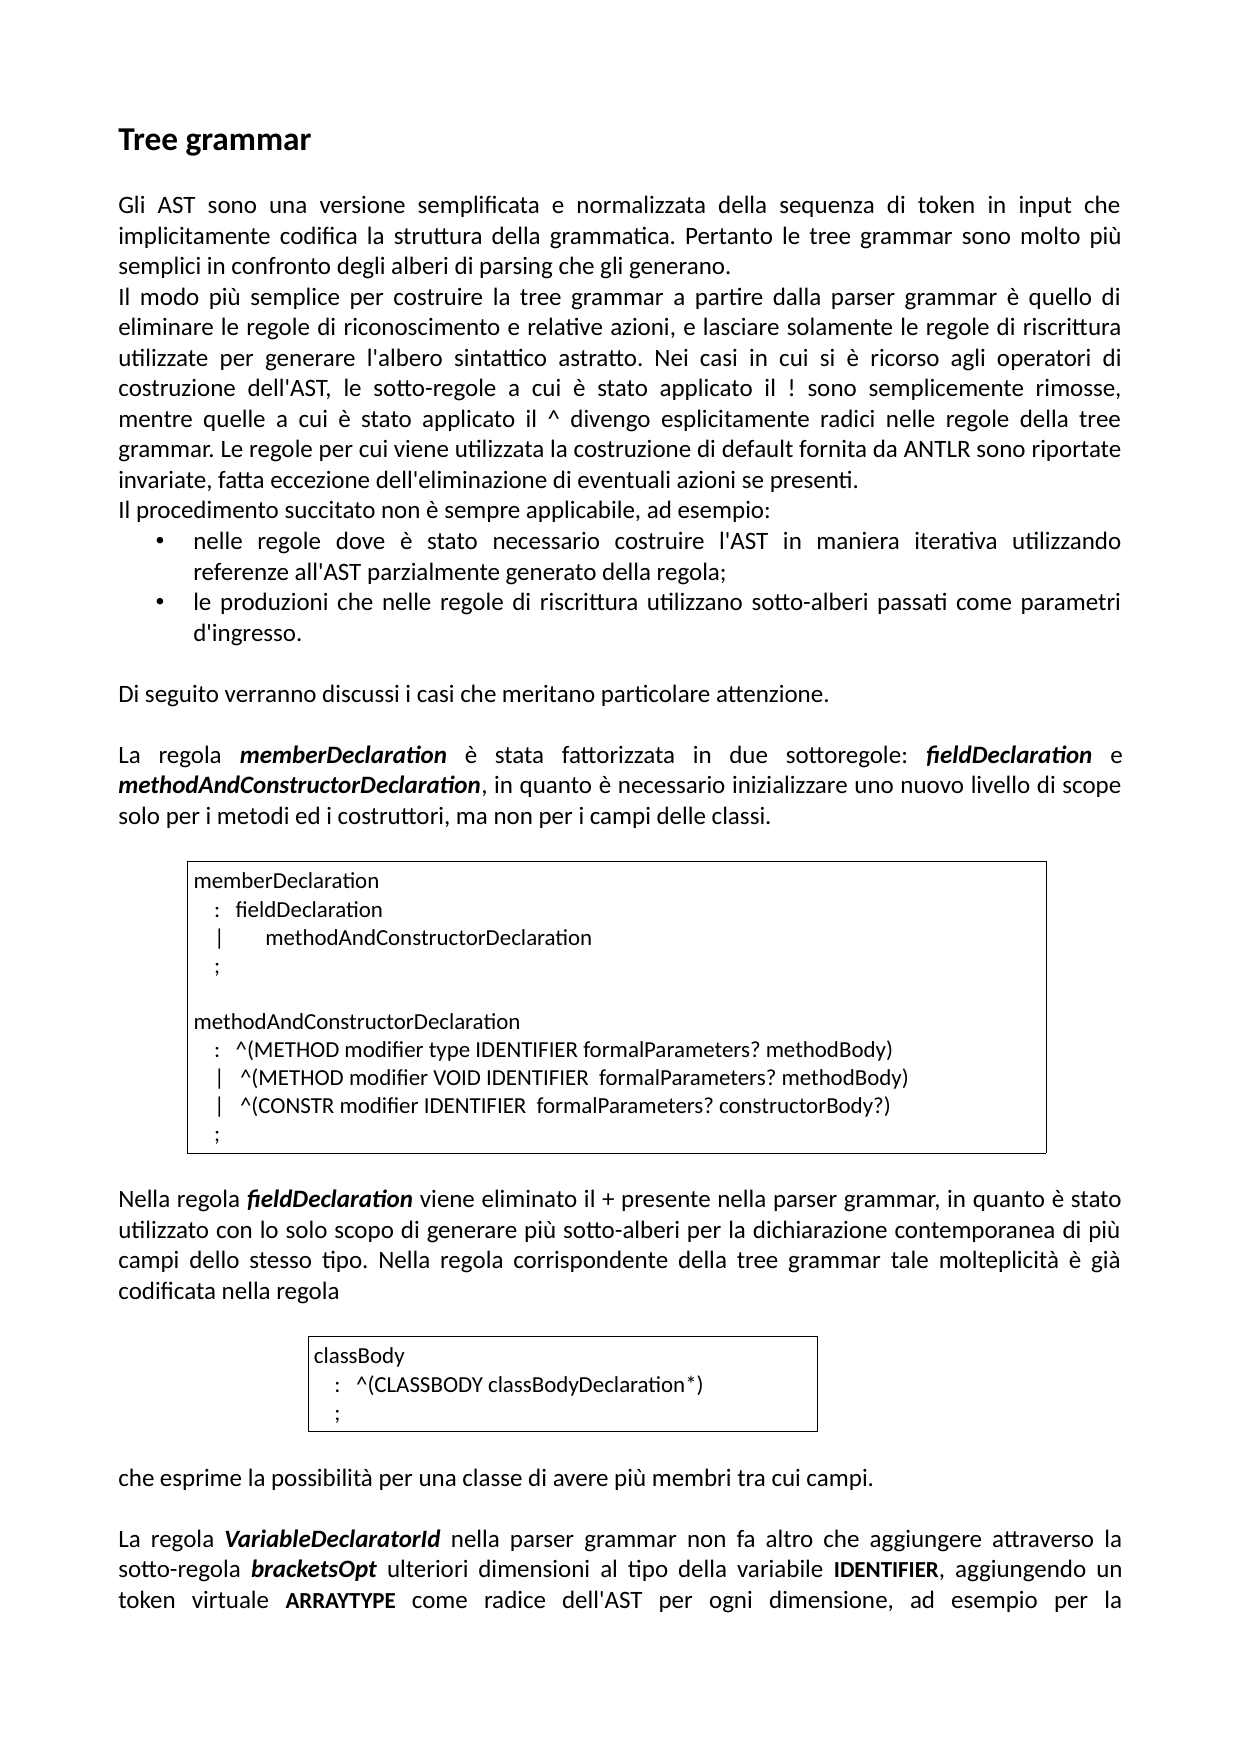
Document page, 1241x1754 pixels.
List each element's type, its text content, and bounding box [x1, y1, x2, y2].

text Di seguito verranno discussi i casi che meritano particolare attenzione. [118, 678, 1123, 708]
list le produzioni che nelle regole di riscrittura utilizzano sotto-alberi passati come parametri d'ingresso. [156, 586, 1123, 647]
text La regola VariableDeclaratorId nella parser grammar non fa altro che aggiungere attraverso la sotto-regola bracketsOpt ulteriori dimensioni al tipo della variabile IDENTIFIER, aggiungendo un token virtuale ARRAYTYPE come radice dell'AST per ogni dimensione, ad esempio per la [118, 1523, 1123, 1615]
text Tree grammar [118, 118, 1123, 159]
text che esprime la possibilità per una classe di avere più membri tra cui campi. [118, 1462, 1123, 1493]
text Nella regola fieldDeclaration viene eliminato il + presente nella parser grammar, in quanto è stato utilizzato con lo solo scopo di generare più sotto-alberi per la dichiarazione contemporanea di più campi dello stesso tipo. Nella regola corrispondente della tree grammar tale molteplicità è già codificata nella regola [118, 1183, 1123, 1305]
text La regola memberDeclaration è stata fattorizzata in due sottoregole: fieldDeclaration e methodAndConstructorDeclaration, in quanto è necessario inizializzare uno nuovo livello di scope solo per i metodi ed i costruttori, ma non per i campi delle classi. [118, 739, 1123, 830]
text Il procedimento succitato non è sempre applicabile, ad esempio: [118, 494, 1123, 525]
table_header memberDeclaration : fieldDeclaration | methodAndConstructorDeclaration ; methodAndConstructorDeclaration : ^(METHOD modifier type IDENTIFIER formalParameters? methodBody) | ^(METHOD modifier VOID IDENTIFIER formalParameters? methodBody) | ^(CONSTR modifier IDENTIFIER formalParameters? constructorBody?) ; [188, 862, 1046, 1153]
text Gli AST sono una versione semplificata e normalizzata della sequenza di token in input che implicitamente codifica la struttura della grammatica. Pertanto le tree grammar sono molto più semplici in confronto degli alberi di parsing che gli generano. [118, 189, 1123, 281]
table_header classBody : ^(CLASSBODY classBodyDeclaration*) ; [309, 1337, 817, 1431]
text Il modo più semplice per costruire la tree grammar a partire dalla parser grammar è quello di eliminare le regole di riconoscimento e relative azioni, e lasciare solamente le regole di riscrittura utilizzate per generare l'albero sintattico astratto. Nei casi in cui si è ricorso agli operatori di costruzione dell'AST, le sotto-regole a cui è stato applicato il ! sono semplicemente rimosse, mentre quelle a cui è stato applicato il ^ divengo esplicitamente radici nelle regole della tree grammar. Le regole per cui viene utilizzata la costruzione di default fornita da ANTLR sono riportate invariate, fatta eccezione dell'eliminazione di eventuali azioni se presenti. [118, 281, 1123, 494]
list nelle regole dove è stato necessario costruire l'AST in maniera iterativa utilizzando referenze all'AST parzialmente generato della regola; [156, 525, 1123, 586]
